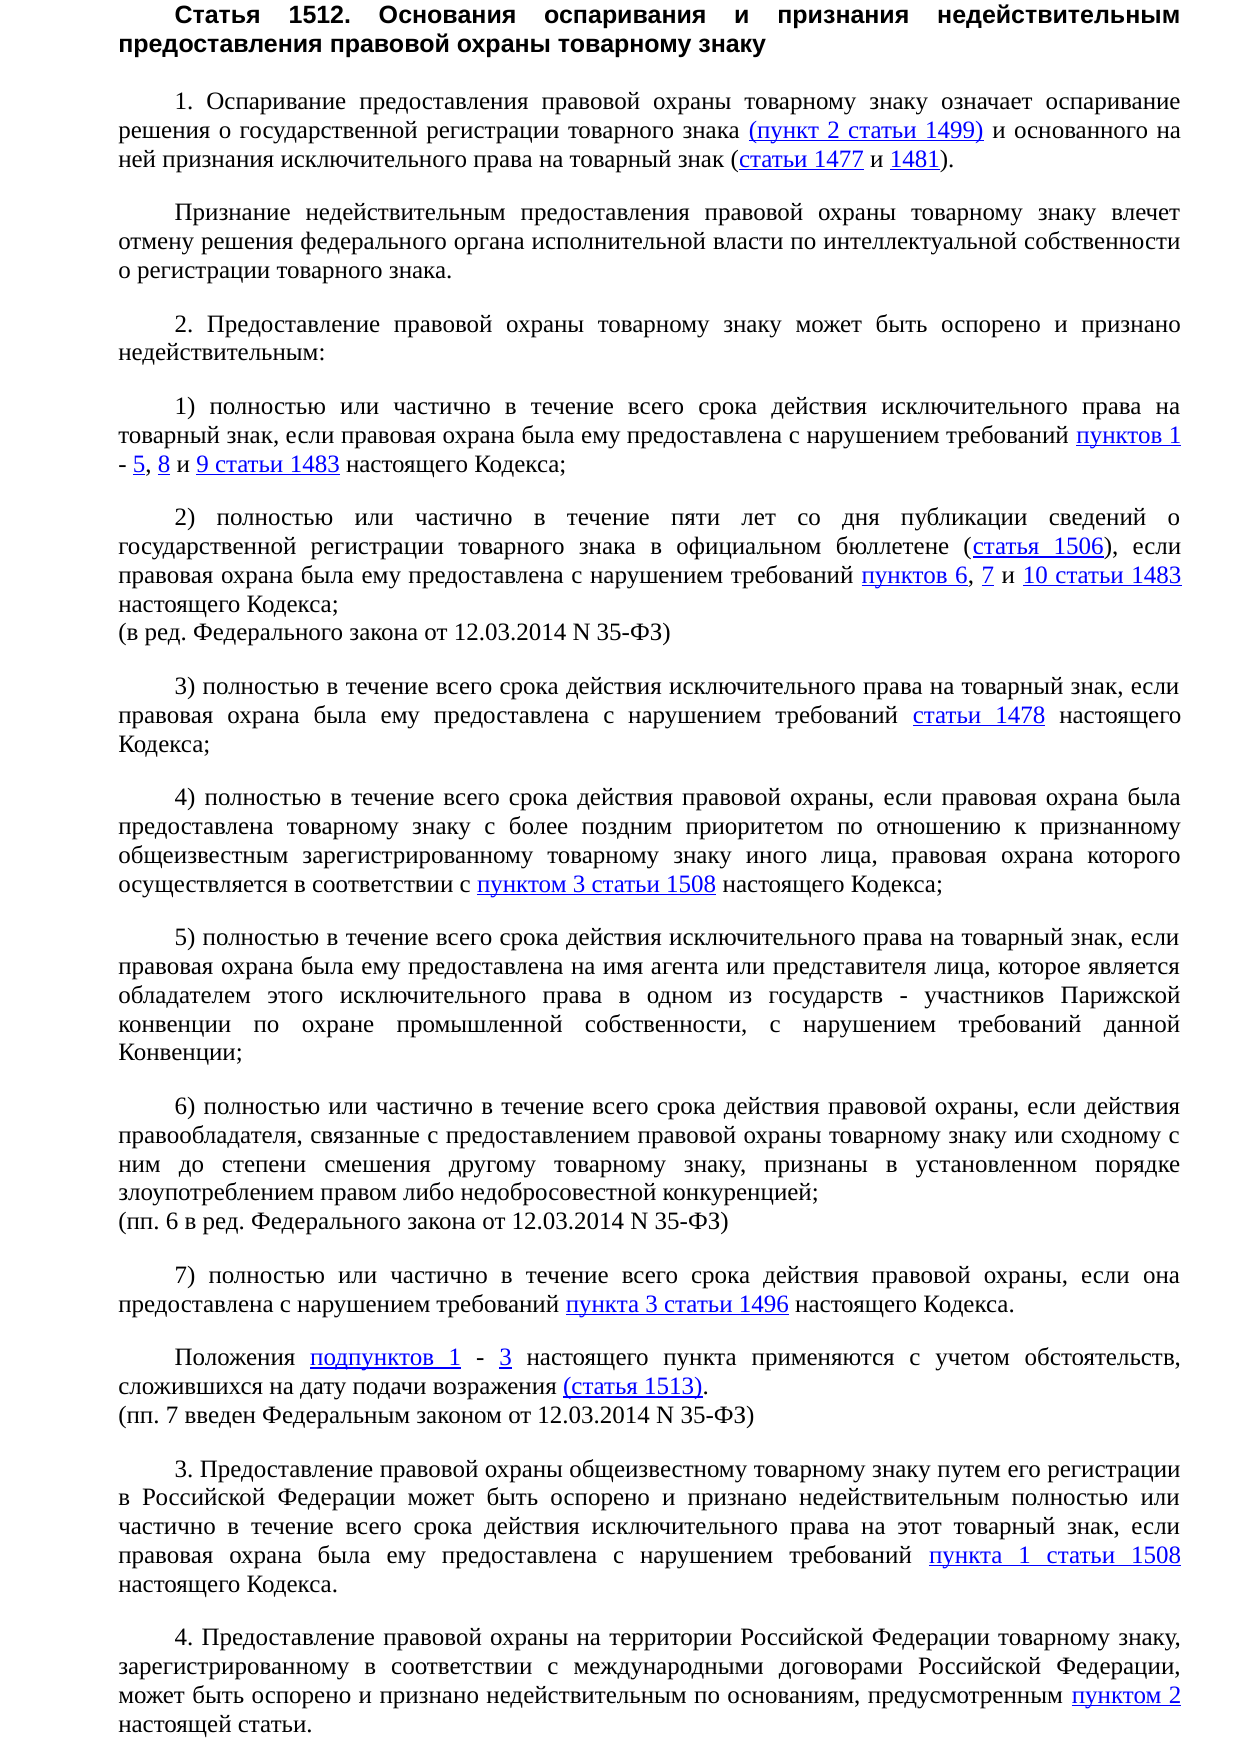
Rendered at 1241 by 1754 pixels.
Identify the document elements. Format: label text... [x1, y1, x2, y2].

text Признание недействительным предоставления правовой охраны товарному знаку влечет отмену решения федерального органа исполнительной власти по интеллектуальной собственности о регистрации товарного знака. [118, 197, 1181, 284]
text 1) полностью или частично в течение всего срока действия исключительного права на товарный знак, если правовая охрана была ему предоставлена с нарушением требований пунктов 1 - 5, 8 и 9 статьи 1483 настоящего Кодекса; [118, 391, 1181, 477]
text 2. Предоставление правовой охраны товарному знаку может быть оспорено и признано недействительным: [118, 309, 1181, 366]
text 3) полностью в течение всего срока действия исключительного права на товарный знак, если правовая охрана была ему предоставлена с нарушением требований статьи 1478 настоящего Кодекса; [118, 671, 1181, 757]
text 1. Оспаривание предоставления правовой охраны товарному знаку означает оспаривание решения о государственной регистрации товарного знака (пункт 2 статьи 1499) и основанного на ней признания исключительного права на товарный знак (статьи 1477 и 1481). [118, 86, 1181, 172]
text 2) полностью или частично в течение пяти лет со дня публикации сведений о государственной регистрации товарного знака в официальном бюллетене (статья 1506), если правовая охрана была ему предоставлена с нарушением требований пунктов 6, 7 и 10 статьи 1483 настоящего Кодекса; [118, 502, 1181, 617]
text 3. Предоставление правовой охраны общеизвестному товарному знаку путем его регистрации в Российской Федерации может быть оспорено и признано недействительным полностью или частично в течение всего срока действия исключительного права на этот товарный знак, если правовая охрана была ему предоставлена с нарушением требований пункта 1 статьи 1508 настоящего Кодекса. [118, 1454, 1181, 1597]
text 6) полностью или частично в течение всего срока действия правовой охраны, если действия правообладателя, связанные с предоставлением правовой охраны товарному знаку или сходному с ним до степени смешения другому товарному знаку, признаны в установленном порядке злоупотреблением правом либо недобросовестной конкуренцией; [118, 1091, 1181, 1206]
text (пп. 7 введен Федеральным законом от 12.03.2014 N 35-ФЗ) [118, 1400, 1181, 1429]
text 4. Предоставление правовой охраны на территории Российской Федерации товарному знаку, зарегистрированному в соответствии с международными договорами Российской Федерации, может быть оспорено и признано недействительным по основаниям, предусмотренным пунктом 2 настоящей статьи. [118, 1622, 1181, 1737]
title Статья 1512. Основания оспаривания и признания недействительным предоставления правовой охраны товарному знаку [118, 0, 1181, 57]
text (пп. 6 в ред. Федерального закона от 12.03.2014 N 35-ФЗ) [118, 1206, 1181, 1235]
text (в ред. Федерального закона от 12.03.2014 N 35-ФЗ) [118, 617, 1181, 646]
text 5) полностью в течение всего срока действия исключительного права на товарный знак, если правовая охрана была ему предоставлена на имя агента или представителя лица, которое является обладателем этого исключительного права в одном из государств - участников Парижской конвенции по охране промышленной собственности, с нарушением требований данной Конвенции; [118, 922, 1181, 1066]
text 7) полностью или частично в течение всего срока действия правовой охраны, если она предоставлена с нарушением требований пункта 3 статьи 1496 настоящего Кодекса. [118, 1260, 1181, 1317]
text 4) полностью в течение всего срока действия правовой охраны, если правовая охрана была предоставлена товарному знаку с более поздним приоритетом по отношению к признанному общеизвестным зарегистрированному товарному знаку иного лица, правовая охрана которого осуществляется в соответствии с пунктом 3 статьи 1508 настоящего Кодекса; [118, 782, 1181, 897]
text Положения подпунктов 1 - 3 настоящего пункта применяются с учетом обстоятельств, сложившихся на дату подачи возражения (статья 1513). [118, 1342, 1181, 1400]
